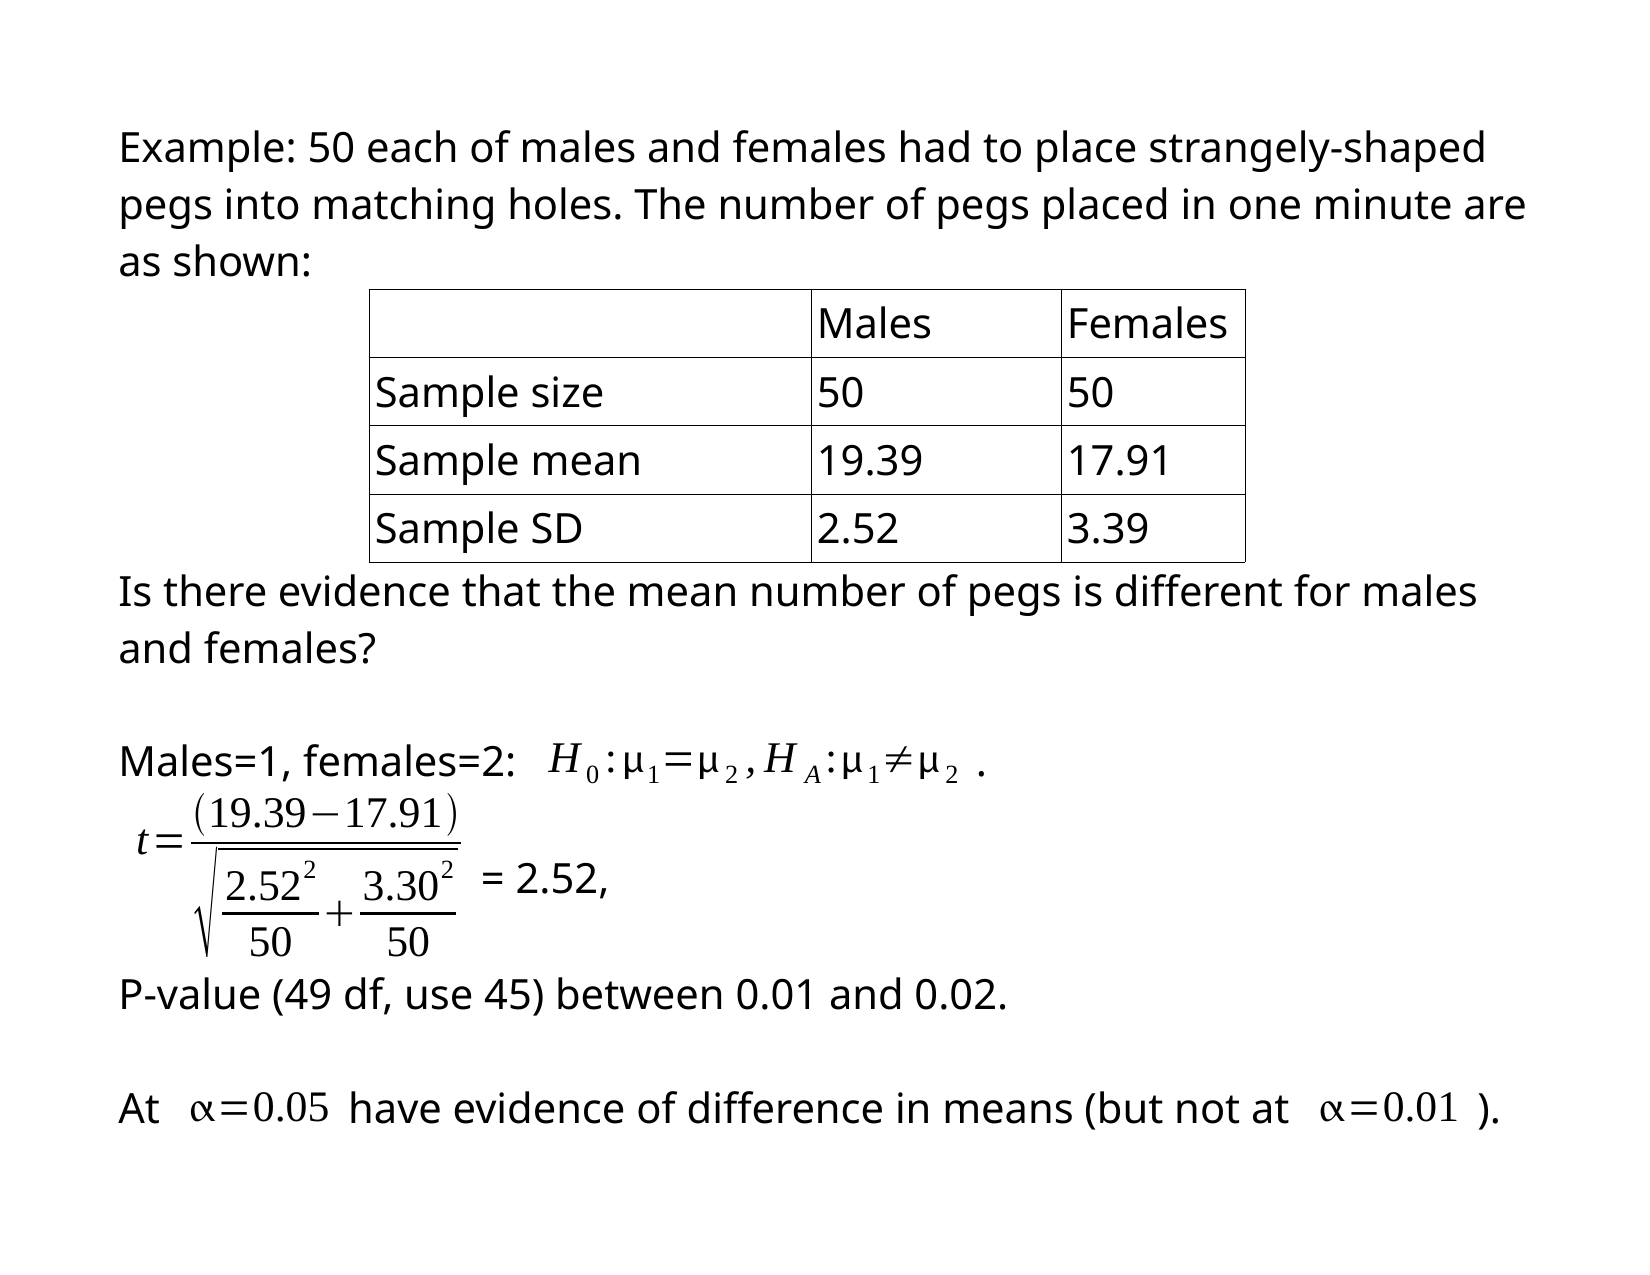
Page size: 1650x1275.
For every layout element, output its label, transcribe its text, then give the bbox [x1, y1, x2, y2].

table_cell Sample SD [370, 495, 811, 562]
text Males=1, females=2: . [118, 732, 1532, 789]
table_header [370, 290, 811, 357]
text Example: 50 each of males and females had to place strangely-shaped pegs into matching holes. The number of pegs placed in one minute are as shown: [118, 118, 1532, 288]
text P-value (49 df, use 45) between 0.01 and 0.02. [118, 965, 1532, 1022]
text Is there evidence that the mean number of pegs is different for males and females? [118, 562, 1532, 675]
text = 2.52, [118, 789, 1532, 965]
table_cell 50 [812, 358, 1061, 425]
table_header Females [1062, 290, 1245, 357]
table_cell Sample mean [370, 426, 811, 493]
text At have evidence of difference in means (but not at ). [118, 1079, 1532, 1135]
table_cell 19.39 [812, 426, 1061, 493]
table_cell 50 [1062, 358, 1245, 425]
table_cell 17.91 [1062, 426, 1245, 493]
table_cell 2.52 [812, 495, 1061, 562]
table_cell 3.39 [1062, 495, 1245, 562]
table_header Males [812, 290, 1061, 357]
table_cell Sample size [370, 358, 811, 425]
